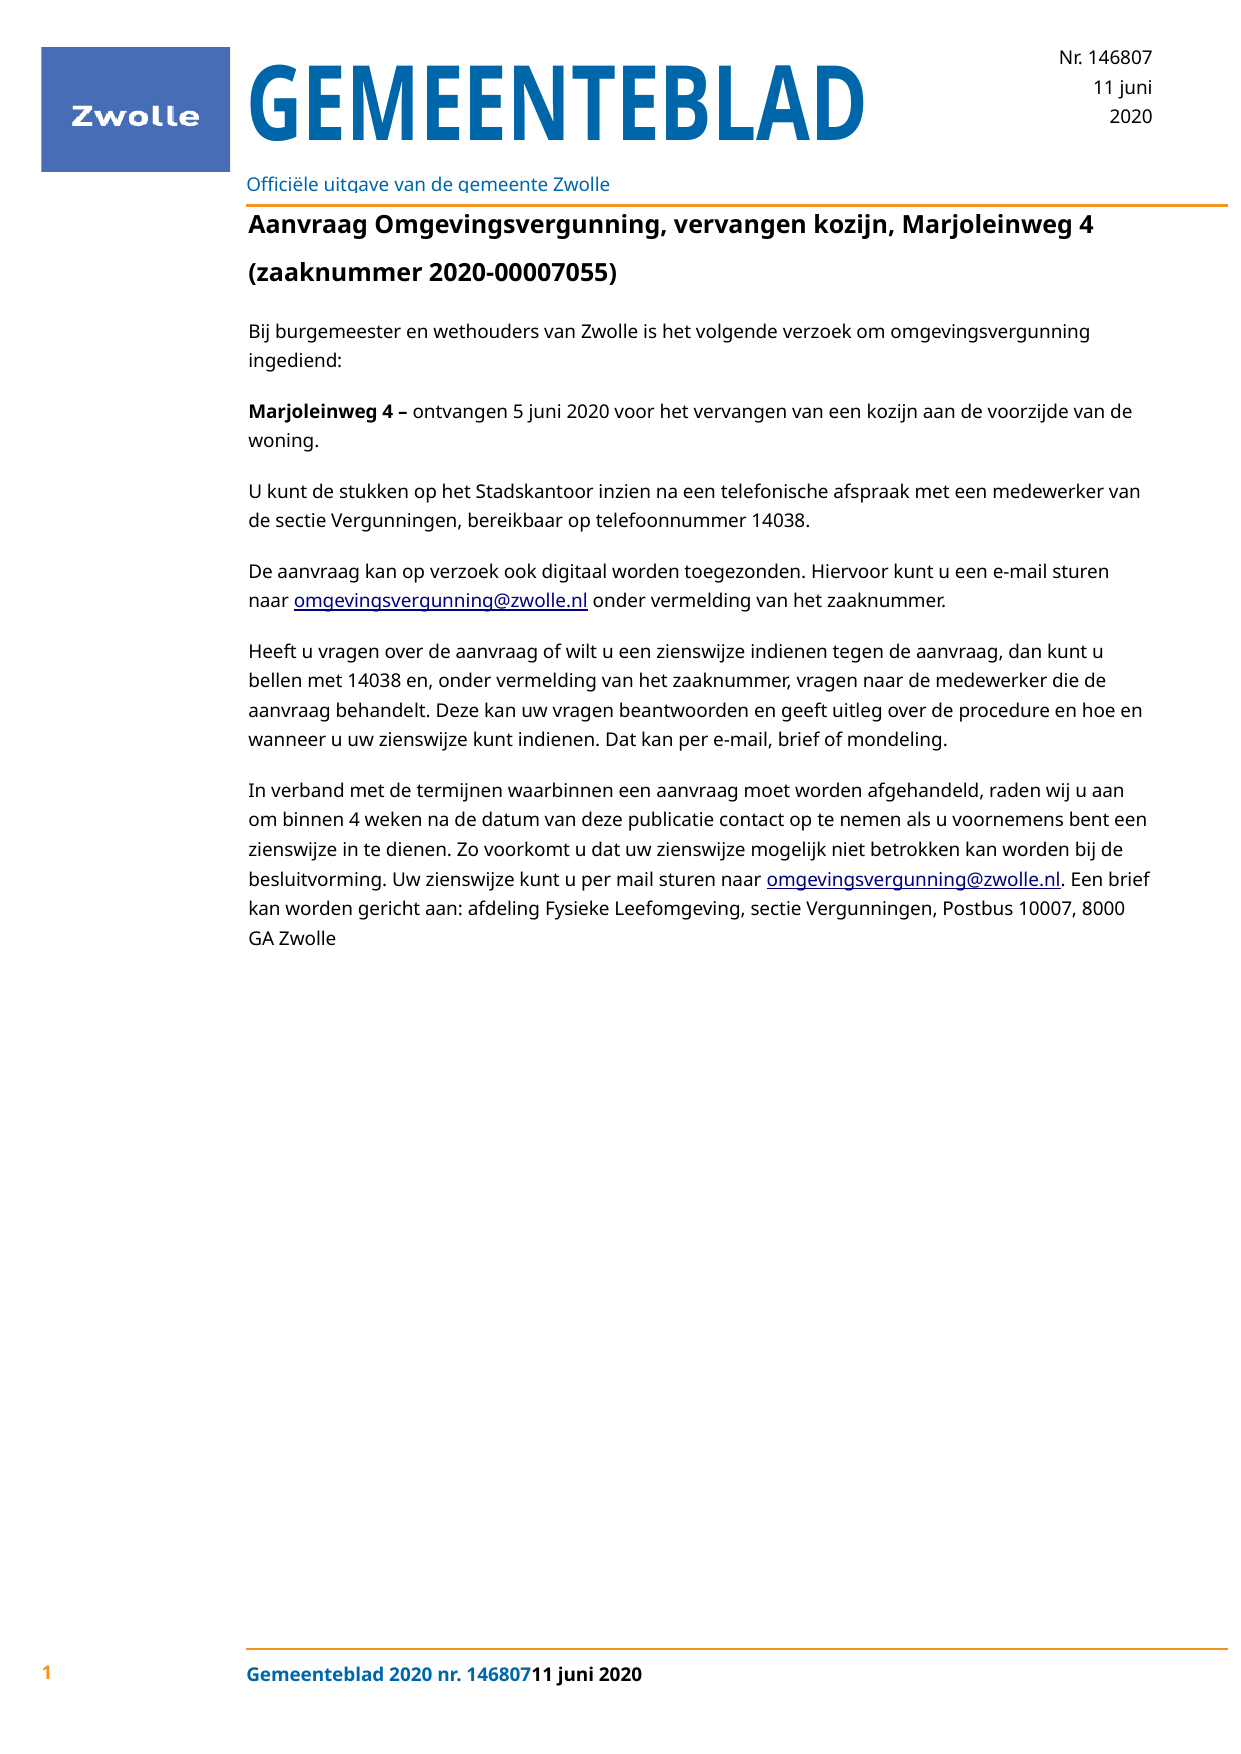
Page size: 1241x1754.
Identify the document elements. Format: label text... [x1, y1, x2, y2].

text Marjoleinweg 4 – ontvangen 5 juni 2020 voor het vervangen van een kozijn aan de voorzijde van de woning. [248, 398, 1152, 453]
text U kunt de stukken op het Stadskantoor inzien na een telefonische afspraak met een medewerker van de sectie Vergunningen, bereikbaar op telefoonnummer 14038. [248, 478, 1152, 533]
text In verband met de termijnen waarbinnen een aanvraag moet worden afgehandeld, raden wij u aan om binnen 4 weken na de datum van deze publicatie contact op te nemen als u voornemens bent een zienswijze in te dienen. Zo voorkomt u dat uw zienswijze mogelijk niet betrokken kan worden bij de besluitvorming. Uw zienswijze kunt u per mail sturen naar omgevingsvergunning@zwolle.nl. Een brief kan worden gericht aan: afdeling Fysieke Leefomgeving, sectie Vergunningen, Postbus 10007, 8000 GA Zwolle [248, 777, 1152, 951]
picture [41, 47, 231, 172]
text Bij burgemeester en wethouders van Zwolle is het volgende verzoek om omgevingsvergunning ingediend: [248, 318, 1152, 373]
text Heeft u vragen over de aanvraag of wilt u een zienswijze indienen tegen de aanvraag, dan kunt u bellen met 14038 en, onder vermelding van het zaaknummer, vragen naar de medewerker die de aanvraag behandelt. Deze kan uw vragen beantwoorden en geeft uitleg over de procedure en hoe en wanneer u uw zienswijze kunt indienen. Dat kan per e-mail, brief of mondeling. [248, 638, 1152, 752]
text Aanvraag Omgevingsvergunning, vervangen kozijn, Marjoleinweg 4 (zaaknummer 2020-00007055) [248, 207, 1152, 288]
text De aanvraag kan op verzoek ook digitaal worden toegezonden. Hiervoor kunt u een e-mail sturen naar omgevingsvergunning@zwolle.nl onder vermelding van het zaaknummer. [248, 558, 1152, 613]
